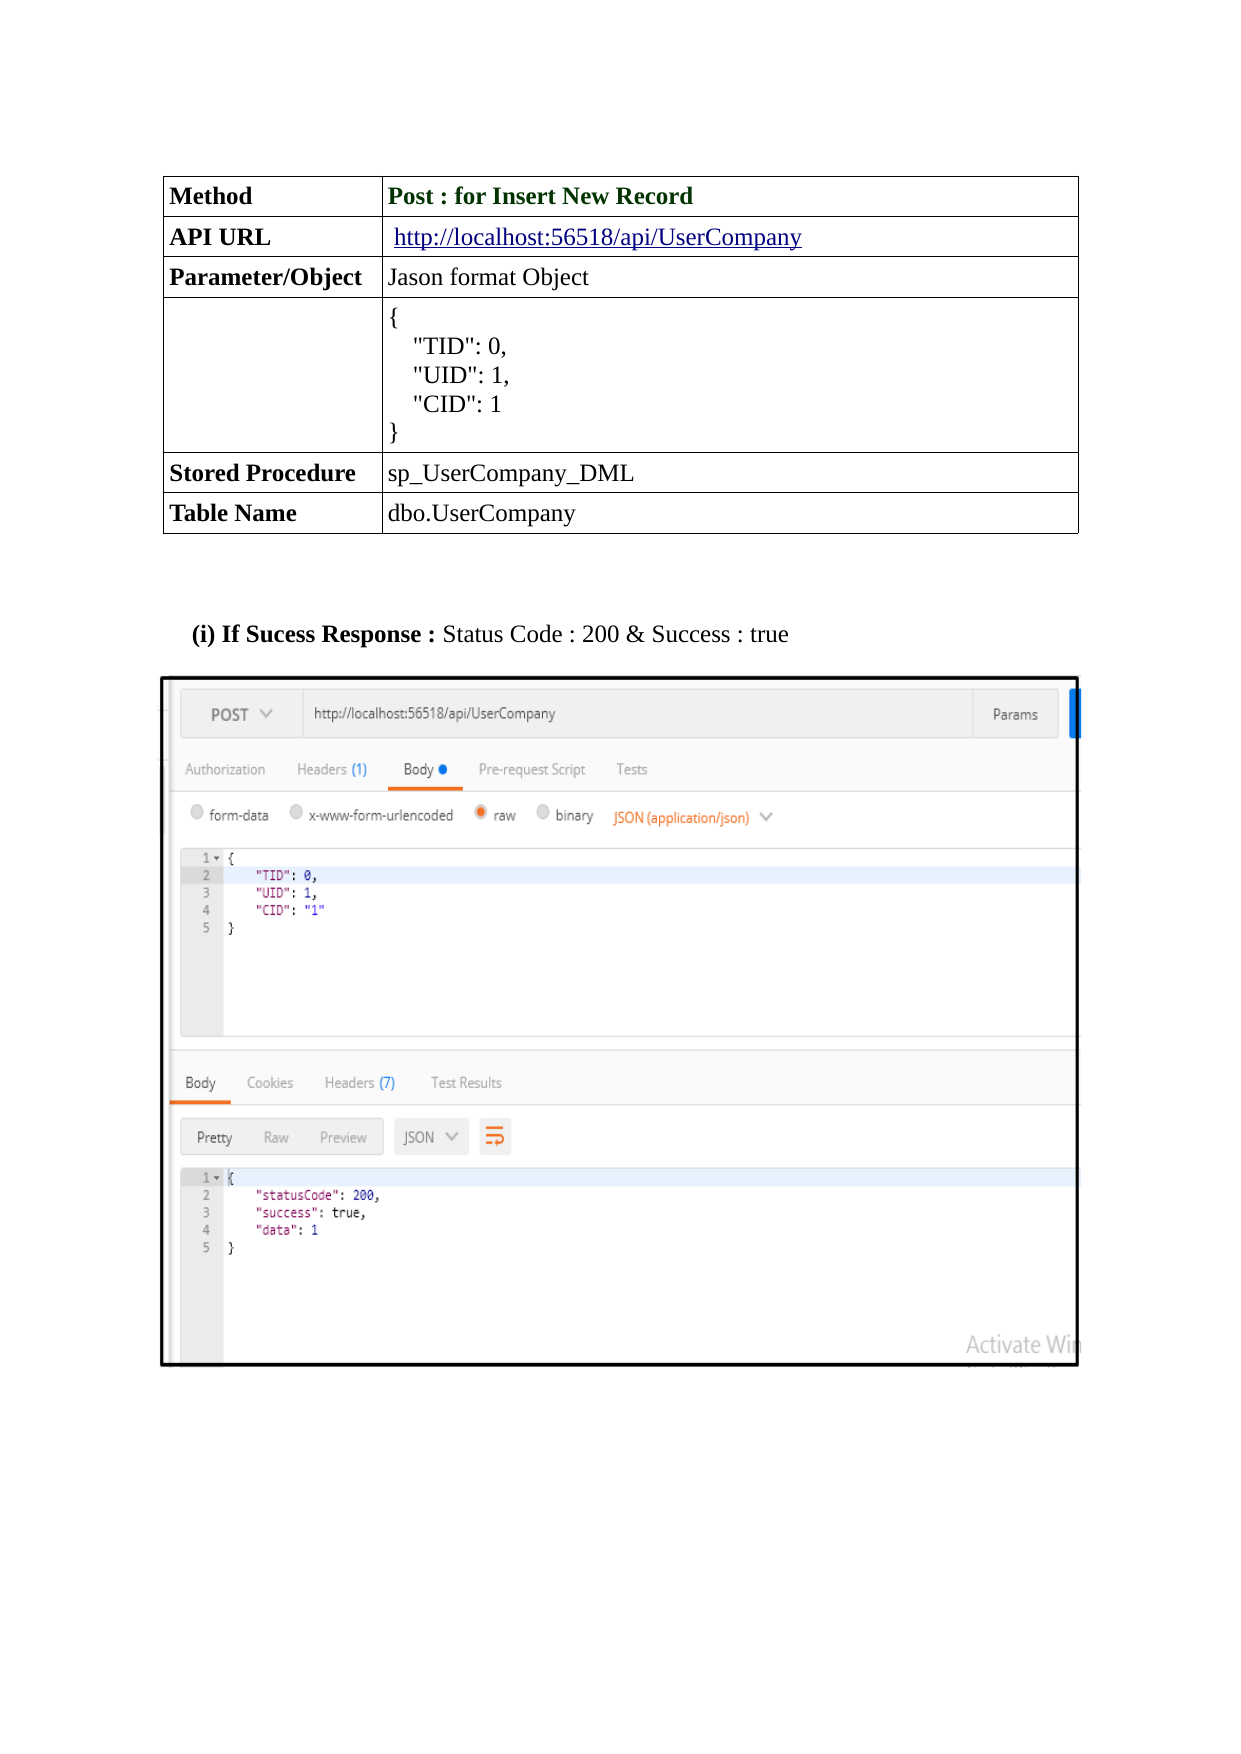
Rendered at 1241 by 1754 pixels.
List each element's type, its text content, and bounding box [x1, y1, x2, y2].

table_cell API URL [164, 217, 382, 256]
table_cell Stored Procedure [164, 453, 382, 492]
table_cell dbo.UserCompany [383, 493, 1078, 532]
picture [157, 675, 1082, 1368]
table_cell Table Name [164, 493, 382, 532]
table_cell Jason format Object [383, 257, 1078, 297]
table_cell Parameter/Object [164, 257, 382, 297]
table_cell [164, 298, 382, 452]
table_cell sp_UserCompany_DML [383, 453, 1078, 492]
text (i) If Sucess Response : Status Code : 200 & Success : true [118, 619, 1122, 648]
table_header Post : for Insert New Record [383, 177, 1078, 216]
table_header Method [164, 177, 382, 216]
table_cell { "TID": 0, "UID": 1, "CID": 1 } [383, 298, 1078, 452]
table_cell http://localhost:56518/api/UserCompany [383, 217, 1078, 256]
